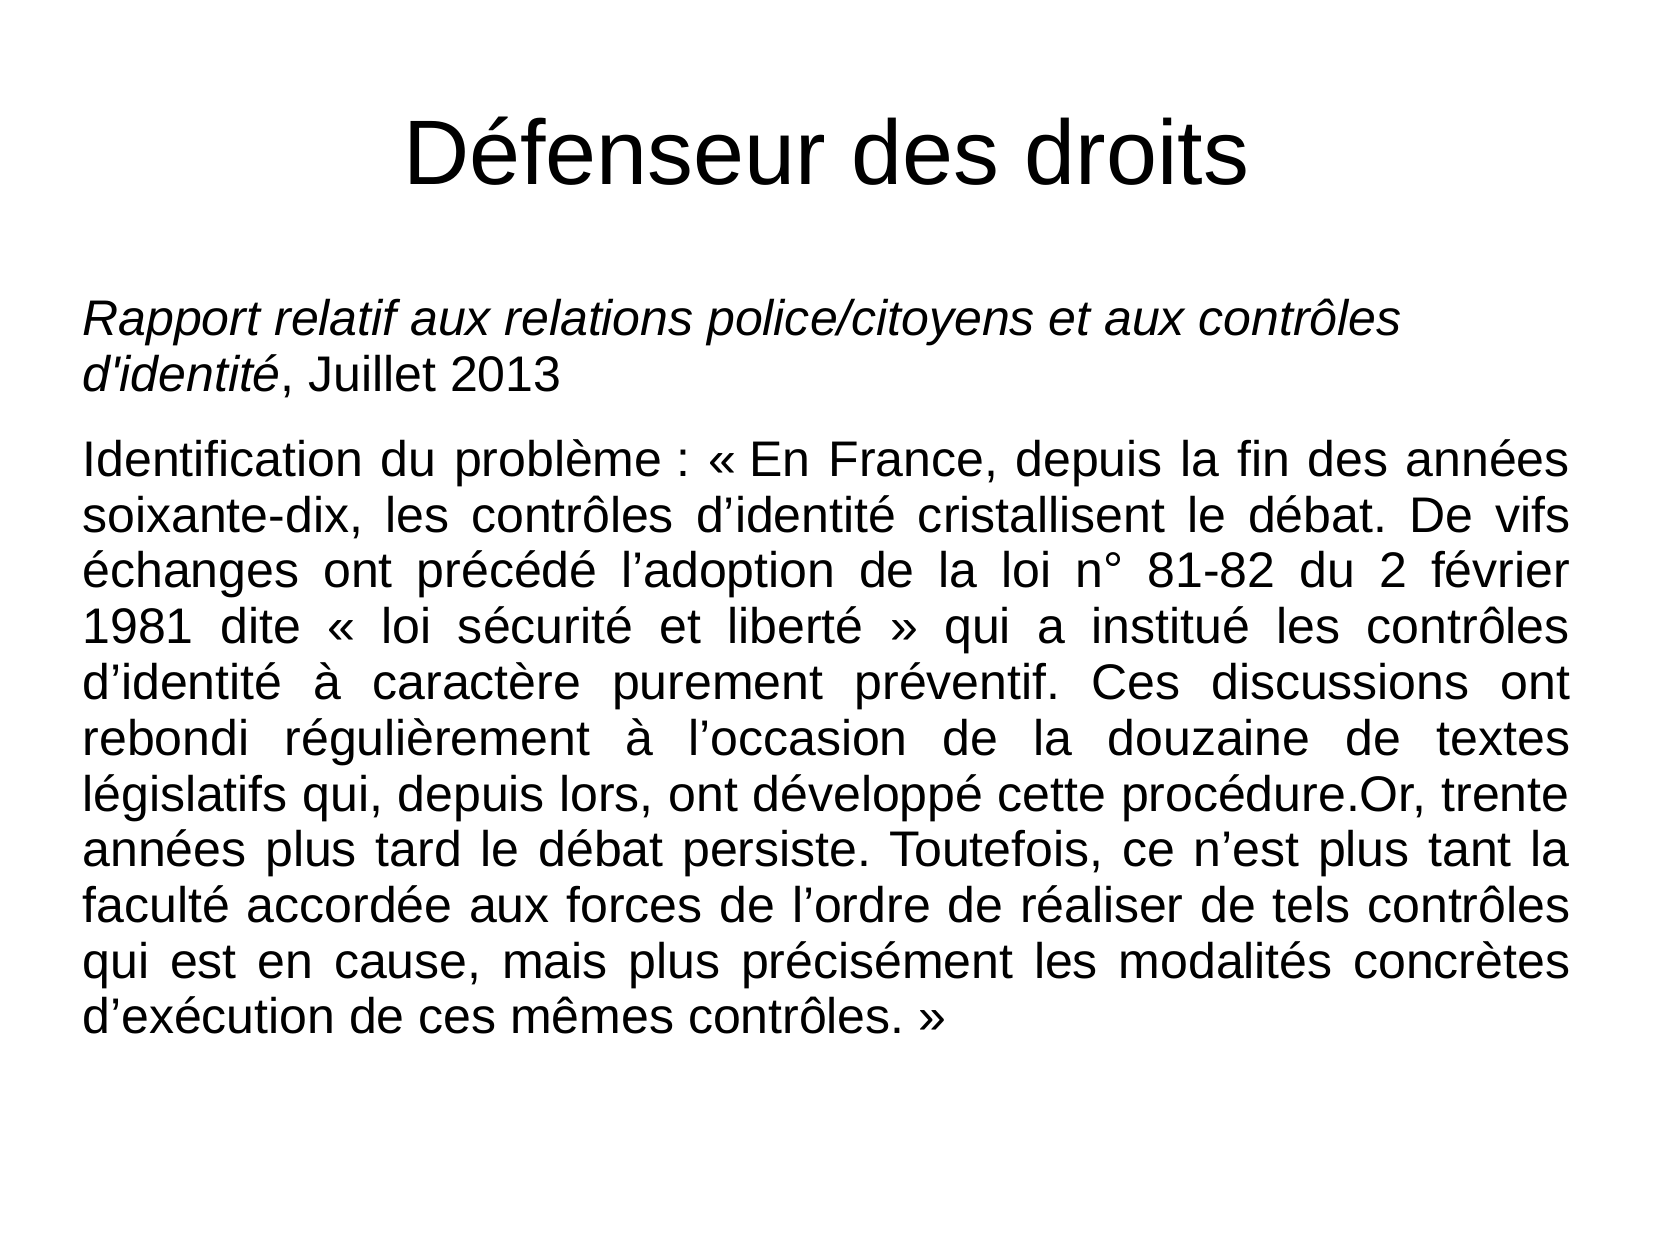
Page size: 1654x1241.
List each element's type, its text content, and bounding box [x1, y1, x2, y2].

title Défenseur des droits [82, 49, 1571, 257]
list Rapport relatif aux relations police/citoyens et aux contrôles d'identité, Juillet 2013 Identification du problème : « En France, depuis la fin des années soixante-dix, les contrôles d’identité cristallisent le débat. De vifs échanges ont précédé l’adoption de la loi n° 81-82 du 2 février 1981 dite « loi sécurité et liberté » qui a institué les contrôles d’identité à caractère purement préventif. Ces discussions ont rebondi régulièrement à l’occasion de la douzaine de textes législatifs qui, depuis lors, ont développé cette procédure.Or, trente années plus tard le débat persiste. Toutefois, ce n’est plus tant la faculté accordée aux forces de l’ordre de réaliser de tels contrôles qui est en cause, mais plus précisément les modalités concrètes d’exécution de ces mêmes contrôles. » [82, 290, 1571, 1010]
